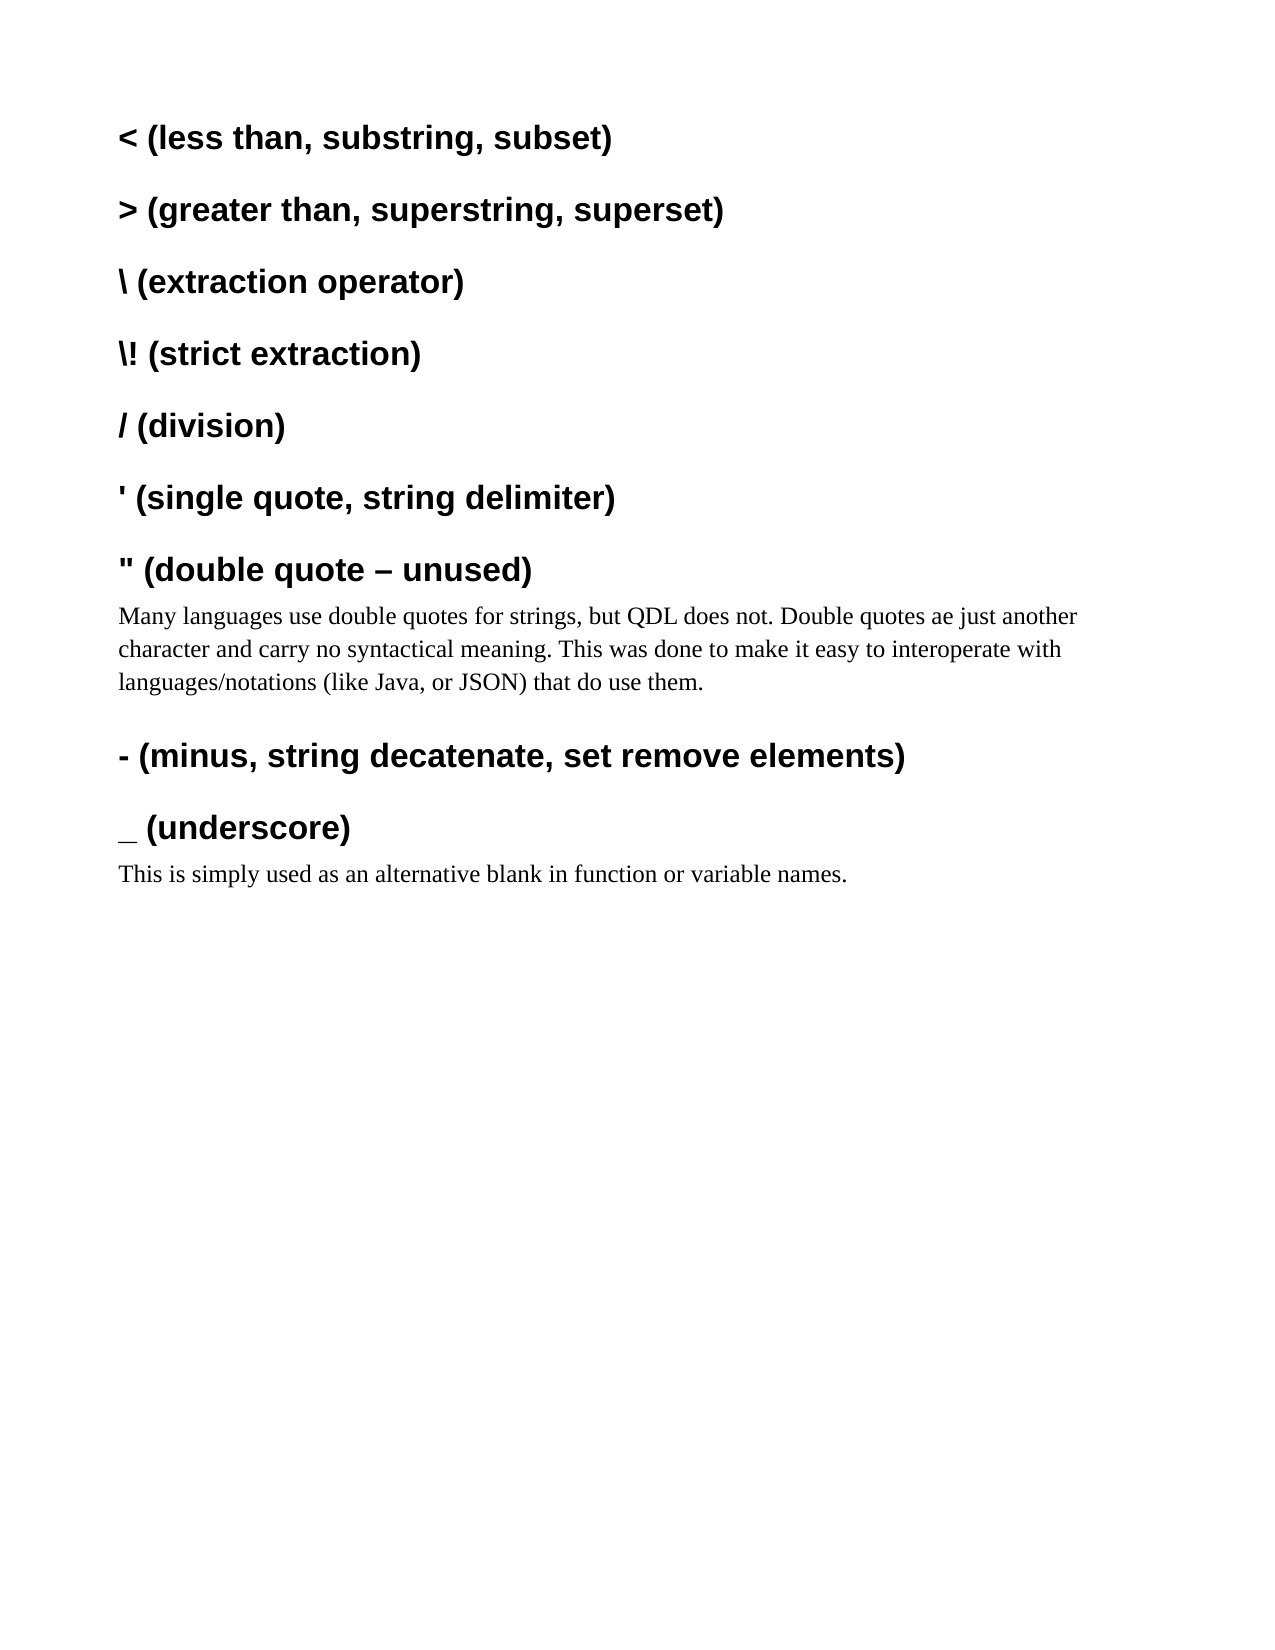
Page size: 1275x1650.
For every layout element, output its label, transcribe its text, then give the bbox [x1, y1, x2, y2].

subtitle \ (extraction operator) [118, 262, 1157, 301]
subtitle " (double quote – unused) [118, 550, 1157, 589]
subtitle _ (underscore) [118, 808, 1157, 846]
subtitle \! (strict extraction) [118, 334, 1157, 373]
subtitle < (less than, substring, subset) [118, 118, 1157, 157]
subtitle / (division) [118, 406, 1157, 445]
subtitle > (greater than, superstring, superset) [118, 190, 1157, 229]
subtitle - (minus, string decatenate, set remove elements) [118, 736, 1157, 774]
subtitle ' (single quote, string delimiter) [118, 478, 1157, 517]
text Many languages use double quotes for strings, but QDL does not. Double quotes ae just another character and carry no syntactical meaning. This was done to make it easy to interoperate with languages/notations (like Java, or JSON) that do use them. [118, 601, 1157, 696]
text This is simply used as an alternative blank in function or variable names. [118, 859, 1157, 887]
